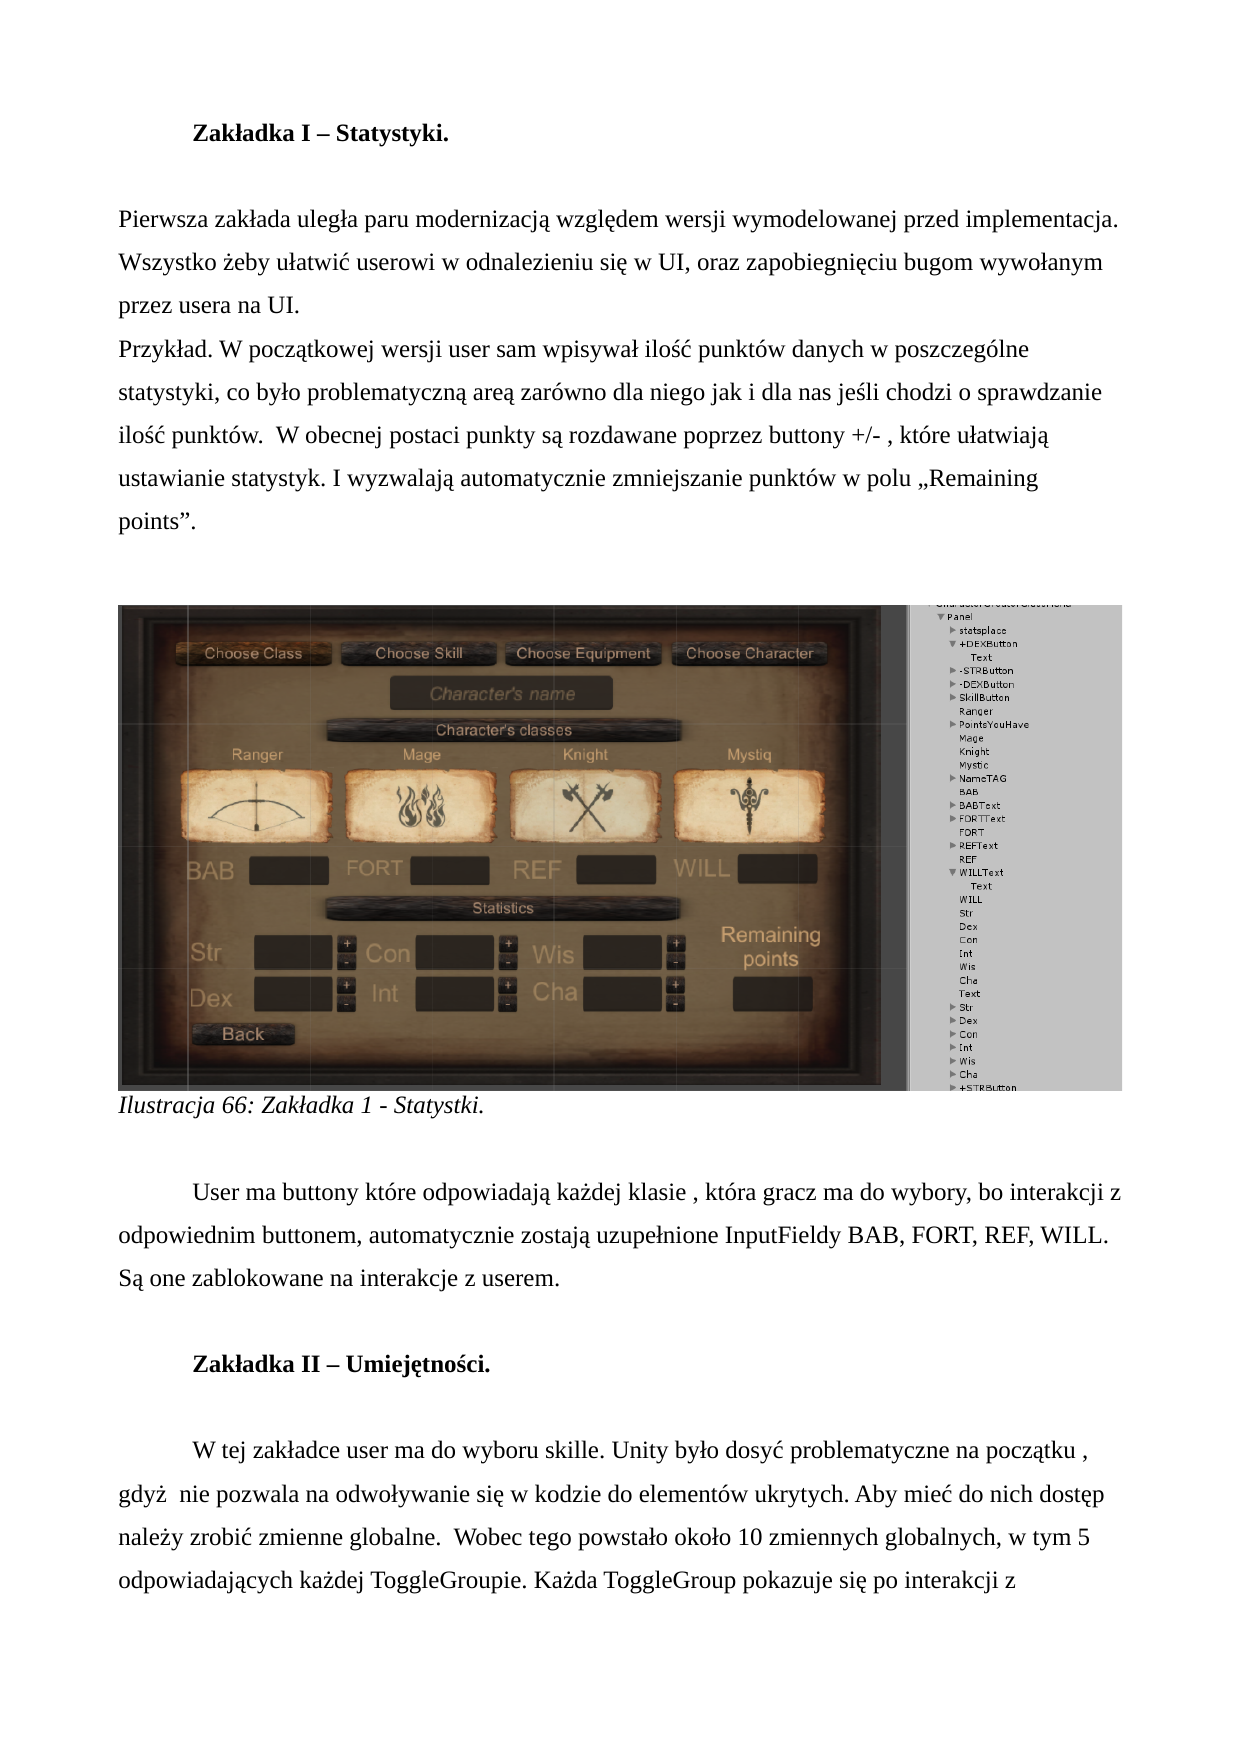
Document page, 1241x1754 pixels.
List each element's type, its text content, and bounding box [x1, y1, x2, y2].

picture [118, 605, 1123, 1091]
text Zakładka II – Umiejętności. [118, 1349, 1122, 1378]
text W tej zakładce user ma do wyboru skille. Unity było dosyć problematyczne na początku , gdyż nie pozwala na odwoływanie się w kodzie do elementów ukrytych. Aby mieć do nich dostęp należy zrobić zmienne globalne. Wobec tego powstało około 10 zmiennych globalnych, w tym 5 odpowiadających każdej ToggleGroupie. Każda ToggleGroup pokazuje się po interakcji z [118, 1436, 1122, 1594]
text Ilustracja 66: Zakładka 1 - Statystki. [118, 1091, 1122, 1119]
text User ma buttony które odpowiadają każdej klasie , która gracz ma do wybory, bo interakcji z odpowiednim buttonem, automatycznie zostają uzupełnione InputFieldy BAB, FORT, REF, WILL. Są one zablokowane na interakcje z userem. [118, 1177, 1122, 1292]
text Zakładka I – Statystyki. [118, 118, 1122, 147]
text Przykład. W początkowej wersji user sam wpisywał ilość punktów danych w poszczególne statystyki, co było problematyczną areą zarówno dla niego jak i dla nas jeśli chodzi o sprawdzanie ilość punktów. W obecnej postaci punkty są rozdawane poprzez buttony +/- , które ułatwiają ustawianie statystyk. I wyzwalają automatycznie zmniejszanie punktów w polu „Remaining points”. [118, 334, 1122, 535]
text Pierwsza zakłada uległa paru modernizacją względem wersji wymodelowanej przed implementacja. Wszystko żeby ułatwić userowi w odnalezieniu się w UI, oraz zapobiegnięciu bugom wywołanym przez usera na UI. [118, 204, 1122, 319]
